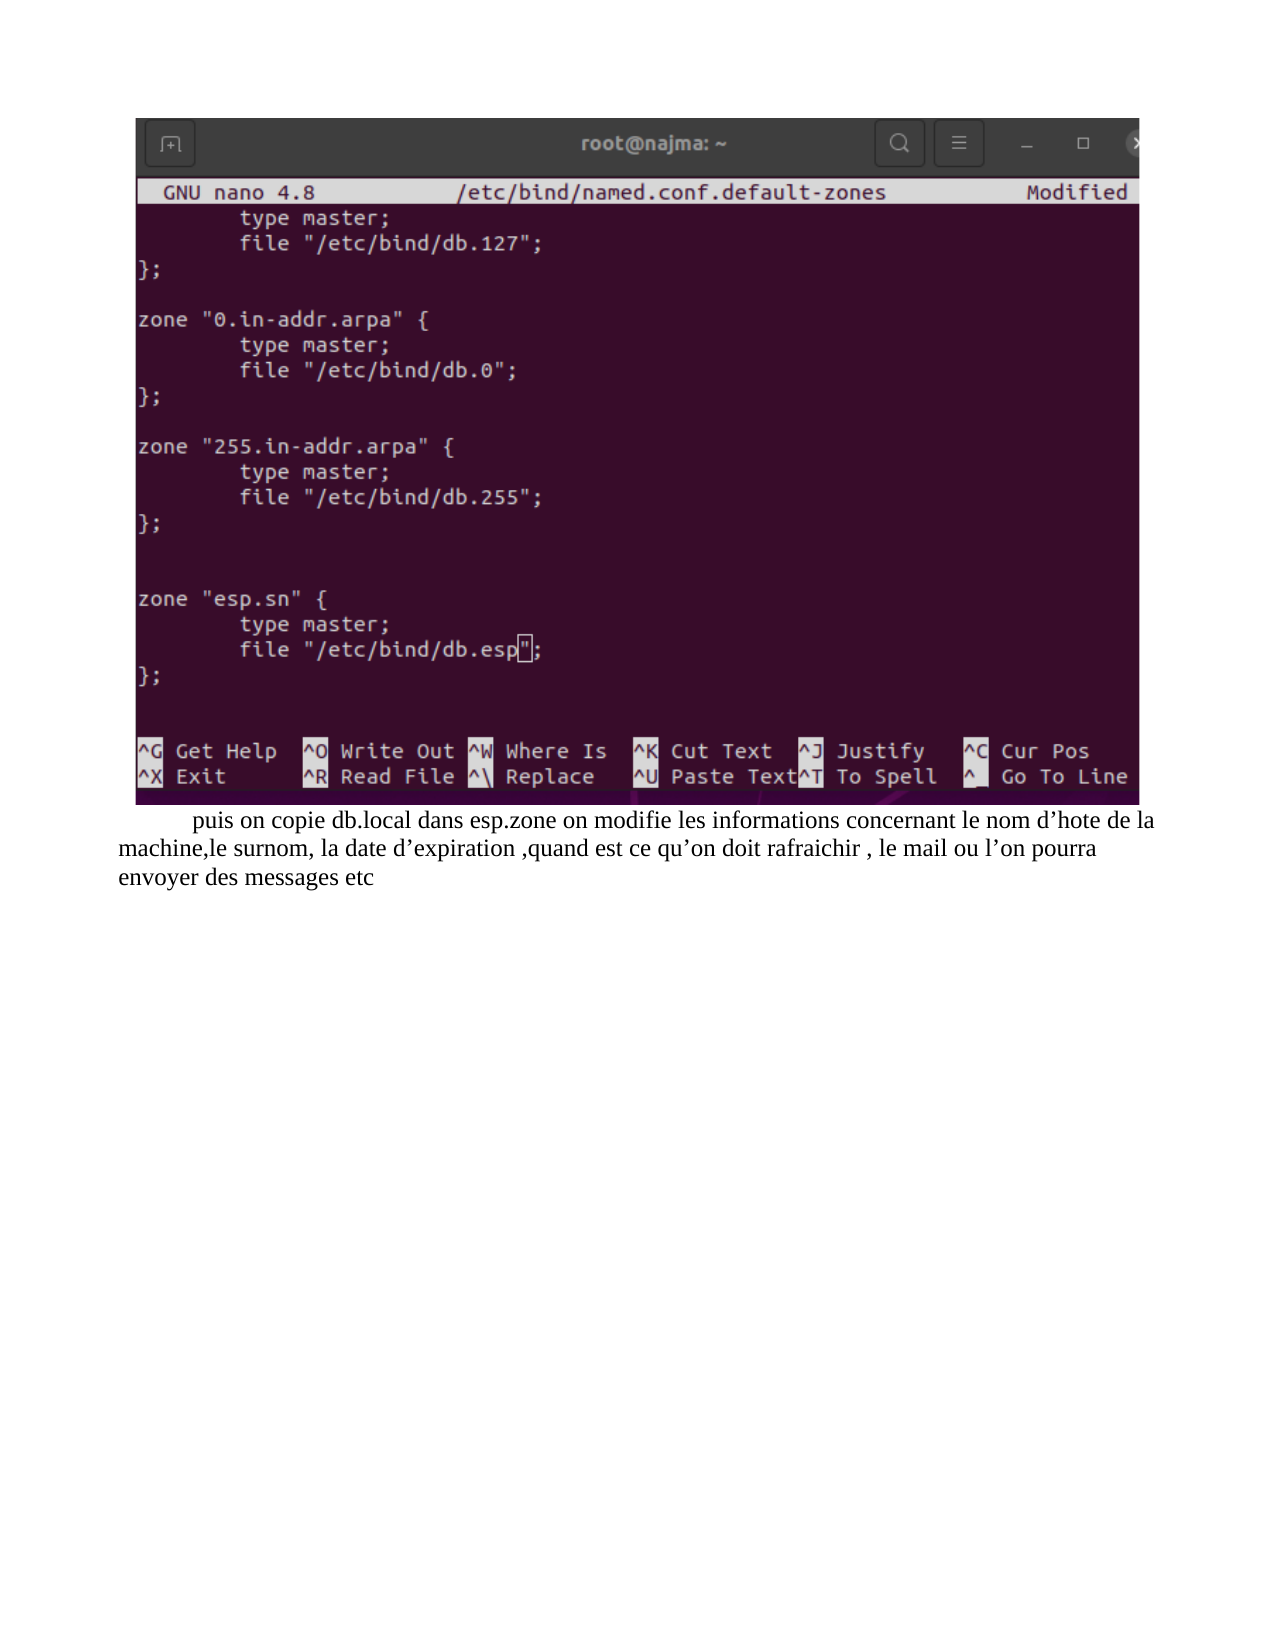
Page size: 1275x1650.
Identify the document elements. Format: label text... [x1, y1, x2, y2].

picture [135, 118, 1140, 805]
text puis on copie db.local dans esp.zone on modifie les informations concernant le nom d’hote de la machine,le surnom, la date d’expiration ,quand est ce qu’on doit rafraichir , le mail ou l’on pourra envoyer des messages etc [118, 805, 1157, 891]
